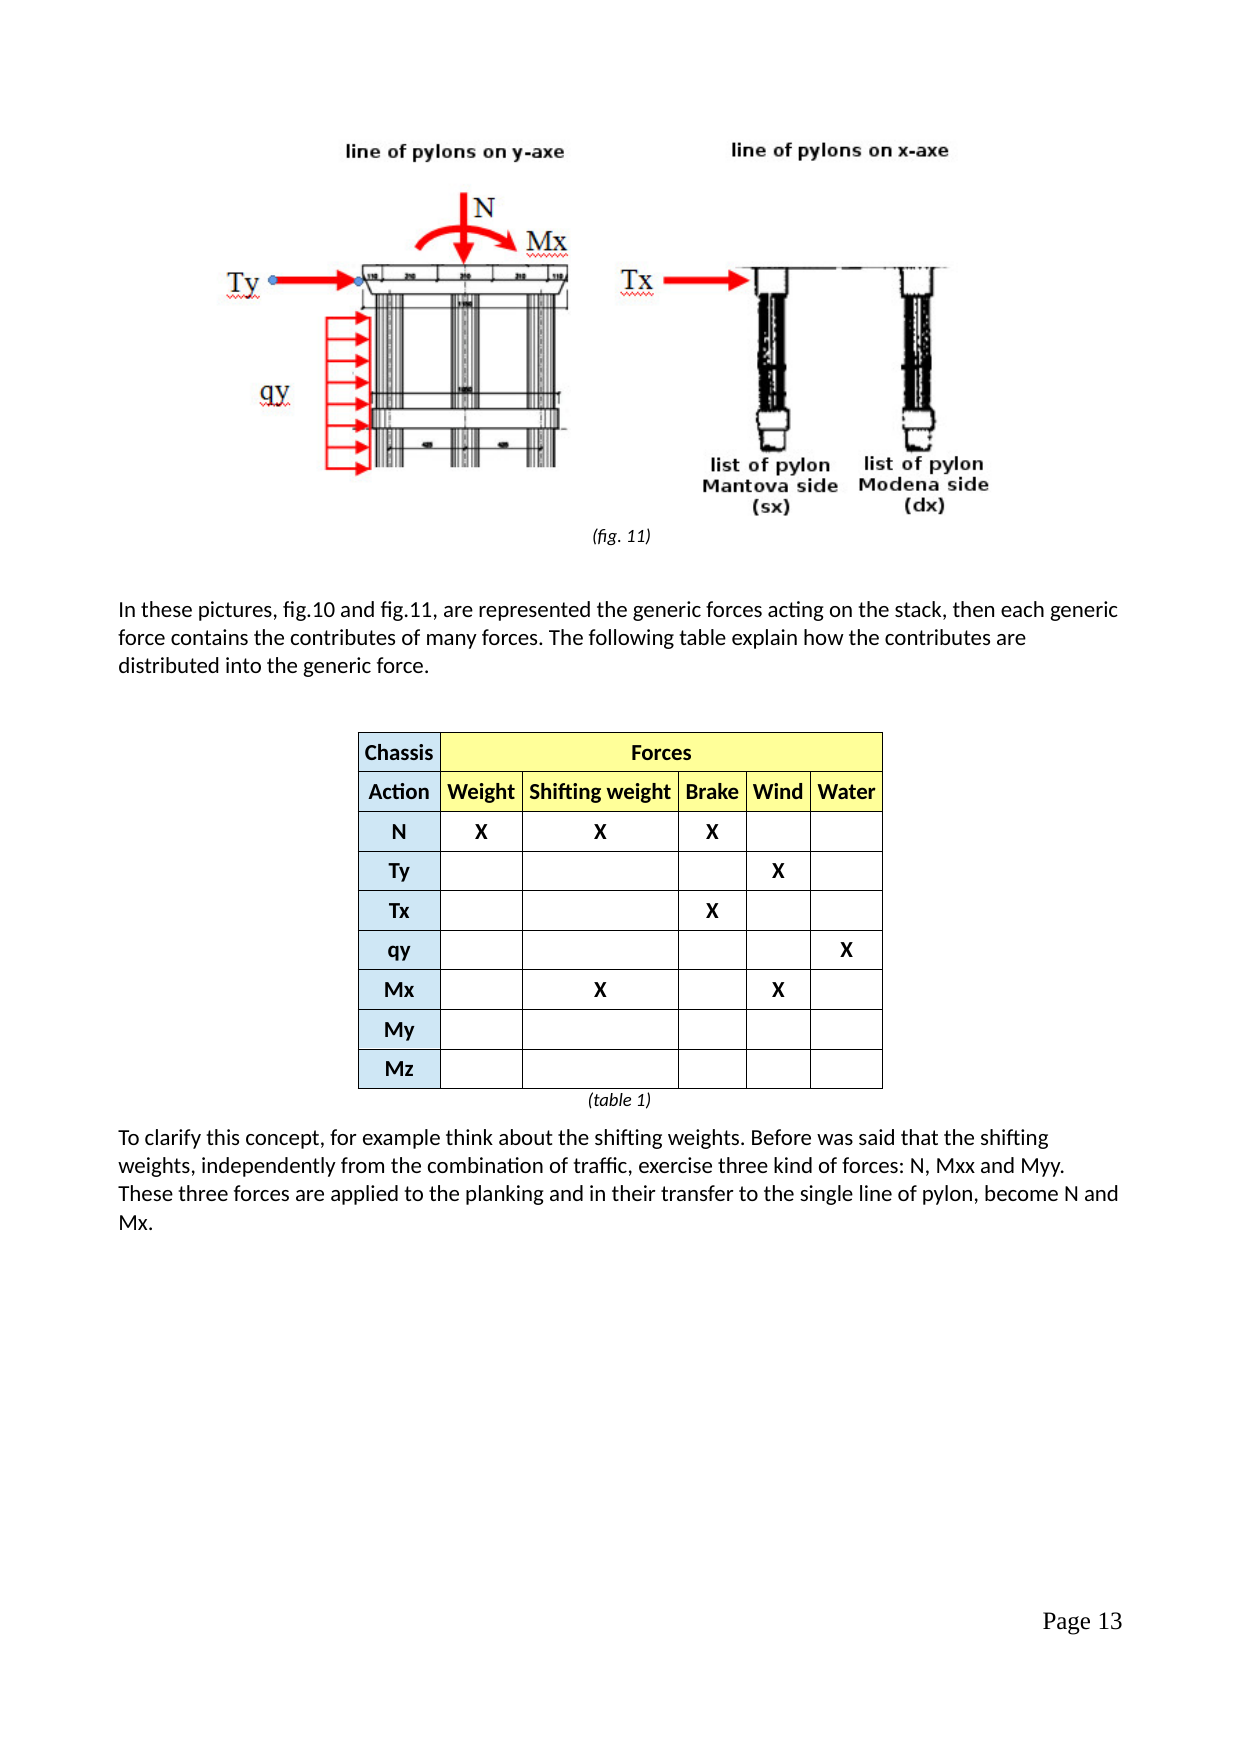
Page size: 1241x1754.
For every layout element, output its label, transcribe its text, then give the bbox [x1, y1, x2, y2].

text In these pictures, fig.10 and fig.11, are represented the generic forces acting on the stack, then each generic force contains the contributes of many forces. The following table explain how the contributes are distributed into the generic force. [118, 595, 1122, 679]
table_cell [679, 1050, 746, 1088]
table_cell [747, 812, 810, 851]
table_cell [441, 891, 522, 930]
table_cell [523, 931, 678, 969]
table_cell X [679, 891, 746, 930]
table_cell X [441, 812, 522, 851]
text (fig. 11) [118, 524, 1122, 547]
table_cell Wind [747, 772, 810, 811]
table_header Chassis [359, 733, 440, 771]
table_cell X [747, 970, 810, 1009]
table_cell Brake [679, 772, 746, 811]
table_cell [523, 852, 678, 890]
table_cell Water [811, 772, 882, 811]
table_cell [679, 1010, 746, 1048]
table_cell [747, 1050, 810, 1088]
table_cell [747, 891, 810, 930]
table_cell X [811, 931, 882, 969]
table_cell [679, 970, 746, 1009]
table_cell [523, 1010, 678, 1048]
table_cell [811, 812, 882, 851]
table_cell X [523, 970, 678, 1009]
table_cell [441, 970, 522, 1009]
table_cell [441, 1010, 522, 1048]
table_cell [441, 1050, 522, 1088]
table_cell Action [359, 772, 440, 811]
table_header Forces [441, 733, 882, 771]
table_cell Mz [359, 1050, 440, 1088]
table_cell qy [359, 931, 440, 969]
table_cell Weight [441, 772, 522, 811]
table_cell [811, 970, 882, 1009]
table_cell [747, 1010, 810, 1048]
table_cell Ty [359, 852, 440, 890]
table_cell [441, 931, 522, 969]
table_cell [811, 1050, 882, 1088]
table_cell X [523, 812, 678, 851]
table_cell [811, 1010, 882, 1048]
table_cell [679, 931, 746, 969]
table_cell [747, 931, 810, 969]
table_cell N [359, 812, 440, 851]
text (table 1) [118, 1088, 1122, 1111]
table_cell [523, 1050, 678, 1088]
table_cell Tx [359, 891, 440, 930]
table_cell Mx [359, 970, 440, 1009]
table_cell [811, 891, 882, 930]
table_cell [441, 852, 522, 890]
table_cell Shifting weight [523, 772, 678, 811]
table_cell My [359, 1010, 440, 1048]
picture [206, 118, 1034, 524]
table_cell X [679, 812, 746, 851]
table_cell [679, 852, 746, 890]
table_cell [523, 891, 678, 930]
text To clarify this concept, for example think about the shifting weights. Before was said that the shifting weights, independently from the combination of traffic, exercise three kind of forces: N, Mxx and Myy. These three forces are applied to the planking and in their transfer to the single line of pylon, become N and Mx. [118, 1123, 1122, 1236]
table_cell X [747, 852, 810, 890]
table_cell [811, 852, 882, 890]
